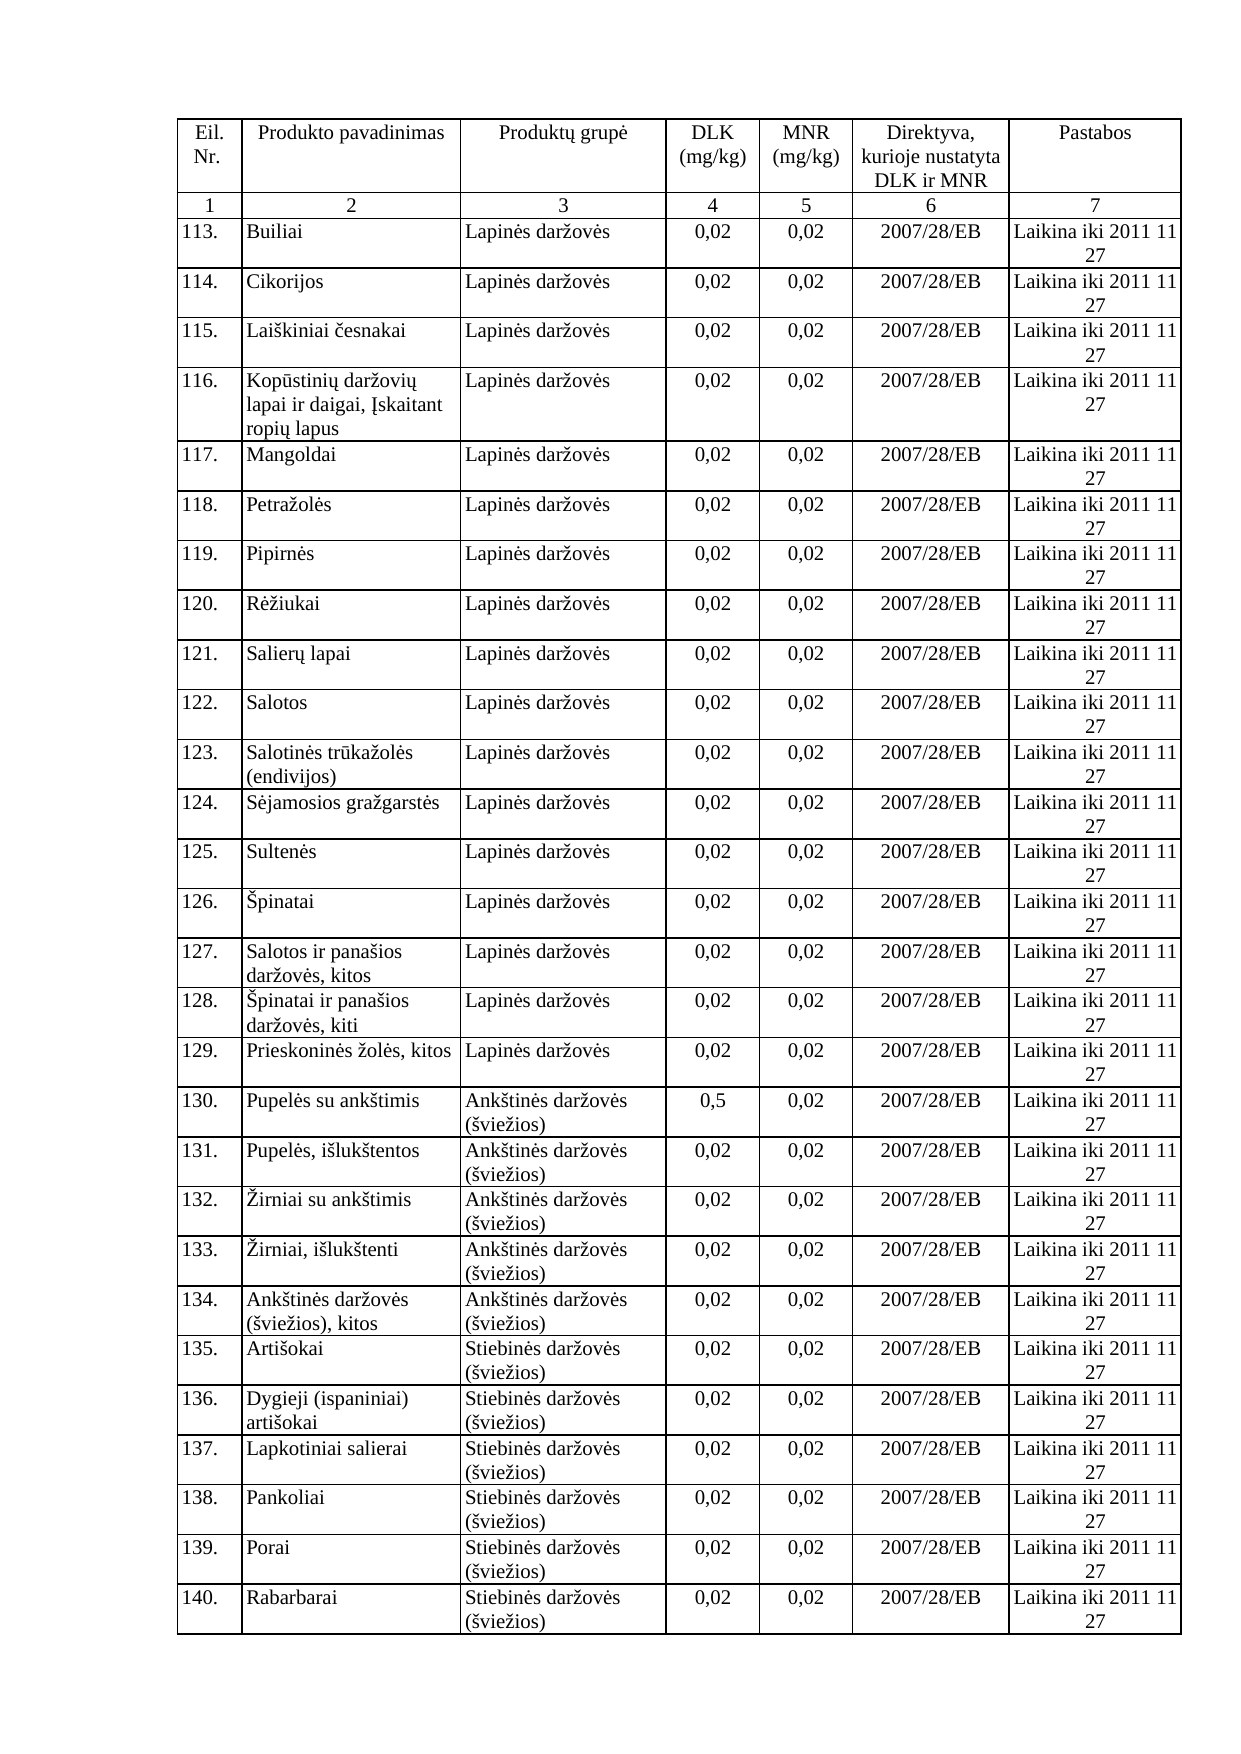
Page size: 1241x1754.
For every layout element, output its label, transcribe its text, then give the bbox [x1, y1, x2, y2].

table_cell 2007/28/EB [853, 840, 1008, 887]
table_cell Lapinės daržovės [461, 889, 665, 937]
table_cell 2007/28/EB [853, 889, 1008, 937]
table_cell Prieskoninės žolės, kitos [243, 1038, 460, 1086]
table_header Pastabos [1010, 120, 1180, 192]
table_cell 2 [456, 193, 460, 217]
table_cell Lapinės daržovės [461, 591, 665, 639]
table_cell 2007/28/EB [853, 1187, 1008, 1235]
table_cell 0,02 [760, 368, 852, 440]
table_cell 2007/28/EB [853, 269, 1008, 317]
table_cell 2007/28/EB [853, 988, 1008, 1037]
table_cell 126. [178, 889, 241, 937]
table_cell 116. [178, 368, 241, 440]
table_cell 2007/28/EB [853, 1485, 1008, 1533]
table_cell 127. [178, 939, 241, 987]
table_cell 123. [178, 740, 241, 788]
table_cell Lapinės daržovės [461, 368, 665, 440]
table_cell Mangoldai [243, 442, 460, 490]
table_cell 0,02 [667, 740, 759, 788]
table_cell 2007/28/EB [853, 442, 1008, 490]
table_cell 0,02 [760, 219, 852, 267]
table_cell 138. [178, 1485, 241, 1533]
table_cell 0,02 [760, 1287, 852, 1335]
table_cell Sėjamosios gražgarstės [243, 790, 460, 838]
table_cell 130. [178, 1088, 241, 1136]
table_cell 4 [755, 193, 759, 217]
table_cell 2007/28/EB [853, 318, 1008, 367]
table_cell Lapinės daržovės [461, 541, 665, 589]
table_cell 0,02 [667, 269, 759, 317]
table_cell 0,02 [667, 1535, 759, 1583]
table_cell 0,02 [760, 1485, 852, 1533]
table_cell Lapinės daržovės [461, 690, 665, 738]
table_cell 0,02 [667, 641, 759, 689]
table_cell 121. [178, 641, 241, 689]
table_cell Lapinės daržovės [461, 790, 665, 838]
table_cell 2007/28/EB [853, 790, 1008, 838]
table_cell Porai [243, 1535, 460, 1583]
table_cell 0,02 [760, 1436, 852, 1484]
table_cell 0,02 [667, 939, 759, 987]
table_cell Rėžiukai [243, 591, 460, 639]
table_cell Lapinės daržovės [461, 442, 665, 490]
table_cell Builiai [243, 219, 460, 267]
table_cell 0,02 [667, 889, 759, 937]
table_cell 2007/28/EB [853, 368, 1008, 440]
table_cell 0,02 [760, 1336, 852, 1384]
table_cell 0,02 [760, 1138, 852, 1186]
table_cell 0,02 [667, 1038, 759, 1086]
table_cell 2007/28/EB [853, 1585, 1008, 1633]
table_cell Cikorijos [243, 269, 460, 317]
table_cell 2007/28/EB [853, 1038, 1008, 1086]
table_header MNR (mg/kg) [760, 120, 852, 192]
table_cell Sultenės [243, 840, 460, 887]
table_cell 120. [178, 591, 241, 639]
table_header Produkto pavadinimas [243, 120, 460, 192]
table_cell 2007/28/EB [853, 1535, 1008, 1583]
table_cell 131. [178, 1138, 241, 1186]
table_cell 129. [178, 1038, 241, 1086]
table_cell 0,02 [667, 840, 759, 887]
table_cell Salierų lapai [243, 641, 460, 689]
table_cell 0,02 [667, 988, 759, 1037]
table_cell 0,02 [760, 840, 852, 887]
table_cell 0,02 [667, 1187, 759, 1235]
table_header Eil. Nr. [178, 120, 241, 192]
table_cell 0,02 [760, 442, 852, 490]
table_cell Lapinės daržovės [461, 269, 665, 317]
table_cell 2007/28/EB [853, 492, 1008, 540]
table_cell 0,02 [667, 591, 759, 639]
table_cell 0,02 [667, 368, 759, 440]
table_cell Salotos [243, 690, 460, 738]
table_cell 0,02 [760, 1585, 852, 1633]
table_cell Žirniai su ankštimis [243, 1187, 460, 1235]
table_cell Petražolės [243, 492, 460, 540]
table_cell 0,02 [667, 1485, 759, 1533]
table_cell 2007/28/EB [853, 1436, 1008, 1484]
table_cell 0,02 [760, 591, 852, 639]
table_cell 0,02 [667, 690, 759, 738]
table_cell Špinatai [243, 889, 460, 937]
table_cell Laikina iki 2011 11 27 [1010, 368, 1180, 440]
table_cell 139. [178, 1535, 241, 1583]
table_cell 0,02 [667, 1436, 759, 1484]
table_cell Laiškiniai česnakai [243, 318, 460, 367]
table_cell 0,02 [760, 690, 852, 738]
table_cell 0,02 [760, 1386, 852, 1434]
table_cell 2007/28/EB [853, 541, 1008, 589]
table_cell Lapinės daržovės [461, 988, 665, 1037]
table_cell 0,02 [667, 1287, 759, 1335]
table_cell 117. [178, 442, 241, 490]
table_cell 0,02 [760, 1535, 852, 1583]
table_cell 135. [178, 1336, 241, 1384]
table_cell Artišokai [243, 1336, 460, 1384]
table_cell 0,02 [760, 1038, 852, 1086]
table_cell 0,02 [667, 1585, 759, 1633]
table_cell 0,02 [667, 790, 759, 838]
table_cell 0,02 [760, 269, 852, 317]
table_cell Lapinės daržovės [461, 939, 665, 987]
table_cell 2007/28/EB [853, 1088, 1008, 1136]
table_cell 115. [178, 318, 241, 367]
table_cell 0,02 [760, 1237, 852, 1285]
table_cell 0,02 [760, 541, 852, 589]
table_cell Lapinės daržovės [461, 840, 665, 887]
table_cell 0,02 [760, 889, 852, 937]
table_cell 0,02 [667, 1237, 759, 1285]
table_cell 0,02 [760, 1088, 852, 1136]
table_cell 0,02 [760, 492, 852, 540]
table_cell Pupelės, išlukštentos [243, 1138, 460, 1186]
table_cell 0,02 [667, 1336, 759, 1384]
table_cell Lapinės daržovės [461, 219, 665, 267]
table_cell 113. [178, 219, 241, 267]
table_cell 2007/28/EB [853, 641, 1008, 689]
table_header Produktų grupė [461, 120, 665, 192]
table_cell 2007/28/EB [853, 1386, 1008, 1434]
table_cell 125. [178, 840, 241, 887]
table_cell 119. [178, 541, 241, 589]
table_cell 0,02 [760, 1187, 852, 1235]
table_cell 118. [178, 492, 241, 540]
table_cell 2007/28/EB [853, 219, 1008, 267]
table_cell Lapinės daržovės [461, 318, 665, 367]
table_cell Lapinės daržovės [461, 492, 665, 540]
table_cell 6 [853, 193, 857, 217]
table_cell Lapkotiniai salierai [243, 1436, 460, 1484]
table_cell Pipirnės [243, 541, 460, 589]
table_cell Lapinės daržovės [461, 740, 665, 788]
table_cell 2007/28/EB [853, 740, 1008, 788]
table_cell 128. [178, 988, 241, 1037]
table_cell 132. [178, 1187, 241, 1235]
table_cell Lapinės daržovės [461, 1038, 665, 1086]
table_cell 2007/28/EB [853, 1336, 1008, 1384]
table_cell 0,02 [667, 541, 759, 589]
table_cell 5 [848, 193, 852, 217]
table_cell 0,5 [667, 1088, 759, 1136]
table_cell 0,02 [760, 790, 852, 838]
table_cell 0,02 [760, 988, 852, 1037]
table_cell 0,02 [760, 318, 852, 367]
table_cell 2007/28/EB [853, 1287, 1008, 1335]
table_cell 0,02 [760, 641, 852, 689]
table_cell Rabarbarai [243, 1585, 460, 1633]
table_cell 122. [178, 690, 241, 738]
table_cell Pankoliai [243, 1485, 460, 1533]
table_cell 0,02 [760, 939, 852, 987]
table_cell 133. [178, 1237, 241, 1285]
table_header DLK (mg/kg) [667, 120, 759, 192]
table_cell Žirniai, išlukštenti [243, 1237, 460, 1285]
table_cell Lapinės daržovės [461, 641, 665, 689]
table_cell 2007/28/EB [853, 690, 1008, 738]
table_cell 0,02 [667, 318, 759, 367]
table_cell 0,02 [667, 492, 759, 540]
table_cell 0,02 [667, 1386, 759, 1434]
table_cell 2007/28/EB [853, 1138, 1008, 1186]
table_cell 2007/28/EB [853, 1237, 1008, 1285]
table_cell 0,02 [667, 219, 759, 267]
table_cell 3 [461, 193, 465, 217]
table_cell 137. [178, 1436, 241, 1484]
table_cell 136. [178, 1386, 241, 1434]
table_cell 140. [178, 1585, 241, 1633]
table_cell 124. [178, 790, 241, 838]
table_cell 134. [178, 1287, 241, 1335]
table_cell 2007/28/EB [853, 591, 1008, 639]
table_cell 0,02 [667, 442, 759, 490]
table_cell 0,02 [667, 1138, 759, 1186]
table_cell 114. [178, 269, 241, 317]
table_cell Pupelės su ankštimis [243, 1088, 460, 1136]
table_cell 0,02 [760, 740, 852, 788]
table_cell 2007/28/EB [853, 939, 1008, 987]
